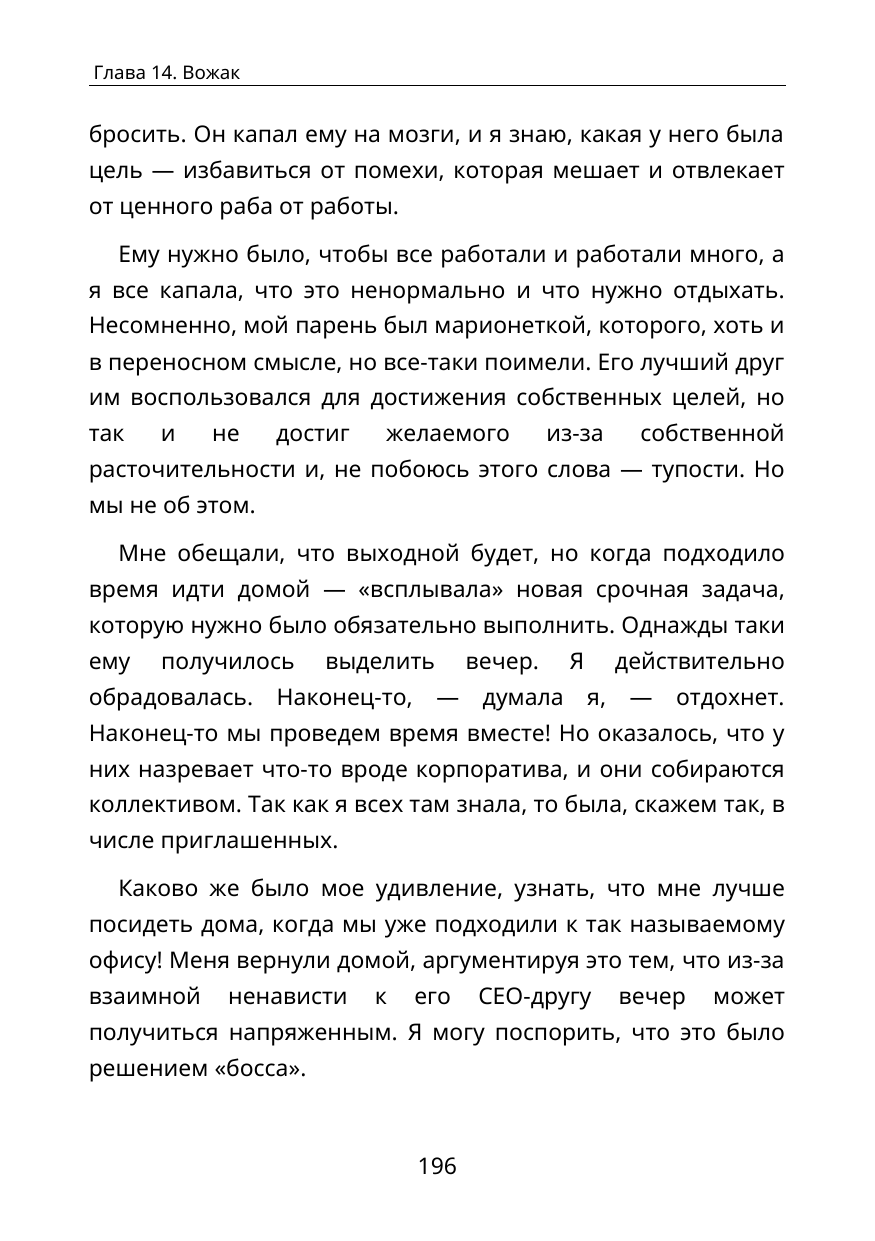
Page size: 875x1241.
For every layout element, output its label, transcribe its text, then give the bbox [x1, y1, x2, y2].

text Ему нужно было, чтобы все работали и работали много, а я все капала, что это ненормально и что нужно отдыхать. Несомненно, мой парень был марионеткой, которого, хоть и в переносном смысле, но все-таки поимели. Его лучший друг им воспользовался для достижения собственных целей, но так и не достиг желаемого из-за собственной расточительности и, не побоюсь этого слова — тупости. Но мы не об этом. [88, 238, 786, 520]
text Каково же было мое удивление, узнать, что мне лучше посидеть дома, когда мы уже подходили к так называемому офису! Меня вернули домой, аргументируя это тем, что из-за взаимной ненависти к его СЕО-другу вечер может получиться напряженным. Я могу поспорить, что это было решением «босса». [88, 872, 786, 1083]
text бросить. Он капал ему на мозги, и я знаю, какая у него была цель — избавиться от помехи, которая мешает и отвлекает от ценного раба от работы. [88, 118, 786, 221]
text Мне обещали, что выходной будет, но когда подходило время идти домой — «всплывала» новая срочная задача, которую нужно было обязательно выполнить. Однажды таки ему получилось выделить вечер. Я действительно обрадовалась. Наконец-то, — думала я, — отдохнет. Наконец-то мы проведем время вместе! Но оказалось, что у них назревает что-то вроде корпоратива, и они собираются коллективом. Так как я всех там знала, то была, скажем так, в числе приглашенных. [88, 537, 786, 856]
